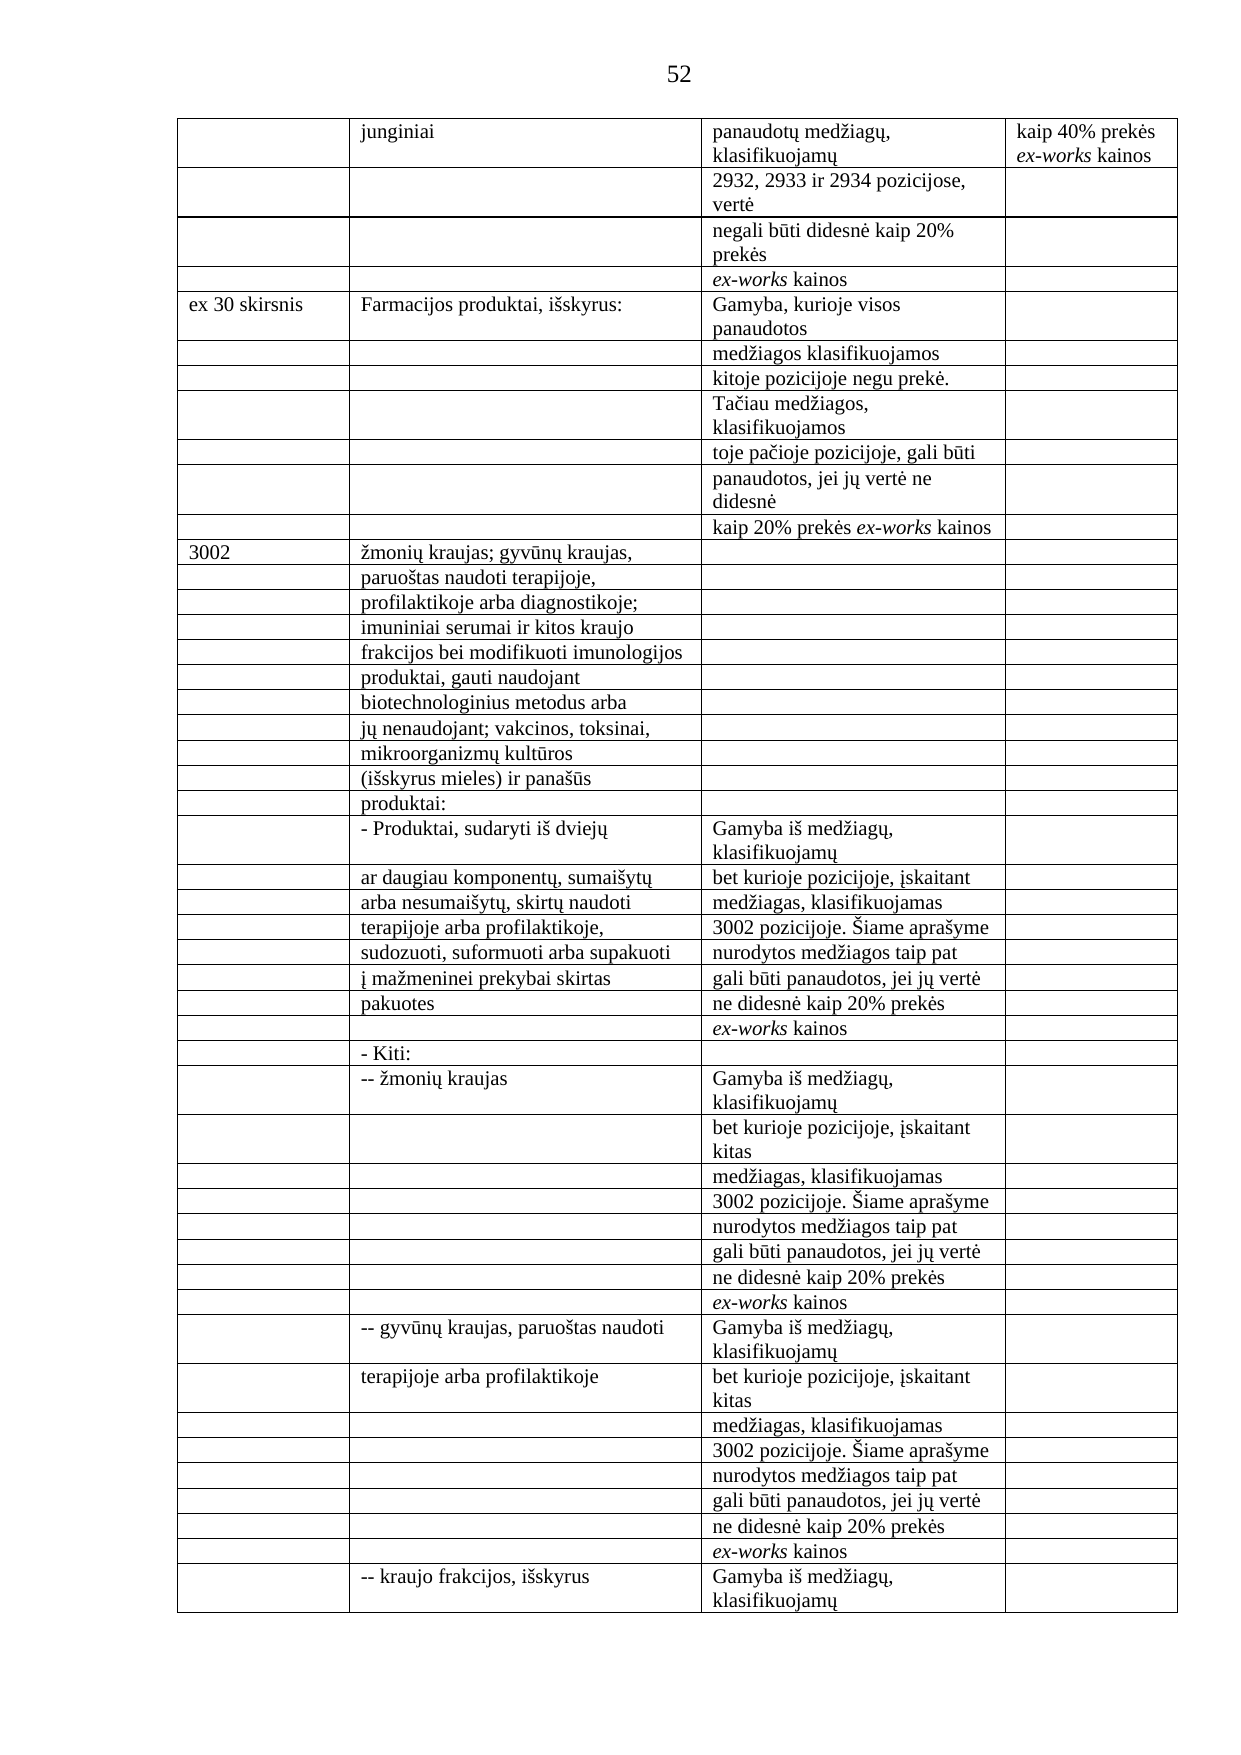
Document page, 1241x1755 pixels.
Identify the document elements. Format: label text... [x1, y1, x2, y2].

table_cell [178, 267, 349, 291]
table_cell [1006, 1364, 1177, 1412]
table_cell Tačiau medžiagos, klasifikuojamos [702, 391, 1005, 439]
table_cell [1006, 1413, 1177, 1437]
table_cell biotechnologinius metodus arba [350, 690, 701, 714]
table_cell [178, 1315, 349, 1363]
table_cell [1006, 267, 1177, 291]
table_cell kitoje pozicijoje negu prekė. [702, 366, 1005, 390]
table_cell [1006, 1066, 1177, 1114]
table_cell [1006, 391, 1177, 439]
table_cell medžiagas, klasifikuojamas [702, 1413, 1005, 1437]
table_cell [1006, 741, 1177, 764]
table_cell profilaktikoje arba diagnostikoje; [350, 590, 701, 614]
table_cell [178, 1463, 349, 1487]
table_cell produktai, gauti naudojant [350, 665, 701, 689]
table_cell [178, 565, 349, 589]
table_cell [350, 1016, 701, 1040]
table_cell [178, 915, 349, 939]
table_cell žmonių kraujas; gyvūnų kraujas, [350, 540, 701, 564]
table_cell [1006, 1214, 1177, 1238]
table_cell sudozuoti, suformuoti arba supakuoti [350, 940, 701, 964]
table_cell [178, 119, 349, 167]
table_cell [1006, 1189, 1177, 1213]
table_cell [178, 791, 349, 815]
table_cell [702, 690, 1005, 714]
table_cell [350, 391, 701, 439]
table_cell [350, 1240, 701, 1263]
table_cell medžiagas, klasifikuojamas [702, 890, 1005, 914]
table_cell [702, 590, 1005, 614]
table_cell [702, 741, 1005, 764]
table_cell [178, 615, 349, 639]
table_cell [1006, 1115, 1177, 1163]
table_cell [1006, 715, 1177, 739]
table_cell [1006, 292, 1177, 340]
table_cell 3002 pozicijoje. Šiame aprašyme [702, 1438, 1005, 1462]
table_cell [178, 515, 349, 539]
table_cell bet kurioje pozicijoje, įskaitant [702, 865, 1005, 889]
table_cell [178, 940, 349, 964]
table_cell [350, 1164, 701, 1188]
table_cell [178, 1240, 349, 1263]
table_cell [1006, 366, 1177, 390]
table_cell -- žmonių kraujas [350, 1066, 701, 1114]
table_cell mikroorganizmų kultūros [350, 741, 701, 764]
table_cell [702, 640, 1005, 664]
table_cell produktai: [350, 791, 701, 815]
table_cell [178, 715, 349, 739]
table_cell [178, 690, 349, 714]
table_cell [178, 1265, 349, 1289]
table_cell [702, 565, 1005, 589]
table_cell [702, 665, 1005, 689]
table_cell Gamyba, kurioje visos panaudotos [702, 292, 1005, 340]
table_cell [178, 465, 349, 513]
table_cell [350, 1290, 701, 1314]
table_cell negali būti didesnė kaip 20% prekės [702, 218, 1005, 266]
table_cell 3002 [178, 540, 349, 564]
table_cell paruoštas naudoti terapijoje, [350, 565, 701, 589]
table_cell [178, 218, 349, 266]
table_cell [178, 341, 349, 365]
table_cell [1006, 665, 1177, 689]
table_cell [350, 168, 701, 216]
table_cell [350, 341, 701, 365]
table_cell [178, 366, 349, 390]
table_cell [178, 640, 349, 664]
table_cell [178, 391, 349, 439]
table_cell [1006, 218, 1177, 266]
table_cell [178, 1539, 349, 1563]
table_cell [1006, 1539, 1177, 1563]
table_cell [1006, 690, 1177, 714]
table_cell [178, 1290, 349, 1314]
table_cell medžiagos klasifikuojamos [702, 341, 1005, 365]
table_cell [178, 1115, 349, 1163]
table_cell [178, 1214, 349, 1238]
table_cell [1006, 1290, 1177, 1314]
table_cell ar daugiau komponentų, sumaišytų [350, 865, 701, 889]
table_cell kaip 40% prekės ex-works kainos [1006, 119, 1177, 167]
table_cell [1006, 766, 1177, 790]
table_cell [1006, 565, 1177, 589]
table_cell [350, 1489, 701, 1512]
table_cell [178, 1514, 349, 1538]
table_cell [178, 1364, 349, 1412]
table_cell bet kurioje pozicijoje, įskaitant kitas [702, 1115, 1005, 1163]
table_cell jų nenaudojant; vakcinos, toksinai, [350, 715, 701, 739]
table_cell [350, 465, 701, 513]
table_cell gali būti panaudotos, jei jų vertė [702, 965, 1005, 989]
table_cell Gamyba iš medžiagų, klasifikuojamų [702, 1564, 1005, 1612]
table_cell - Kiti: [350, 1041, 701, 1065]
table_cell 2932, 2933 ir 2934 pozicijose, vertė [702, 168, 1005, 216]
table_cell [1006, 615, 1177, 639]
table_cell [178, 1564, 349, 1612]
table_cell [1006, 791, 1177, 815]
table_cell [178, 665, 349, 689]
table_cell [1006, 940, 1177, 964]
table_cell į mažmeninei prekybai skirtas [350, 965, 701, 989]
table_cell kaip 20% prekės ex-works kainos [702, 515, 1005, 539]
table_cell Gamyba iš medžiagų, klasifikuojamų [702, 1066, 1005, 1114]
table_cell [178, 1016, 349, 1040]
table_cell frakcijos bei modifikuoti imunologijos [350, 640, 701, 664]
table_cell ne didesnė kaip 20% prekės [702, 1265, 1005, 1289]
table_cell [1006, 915, 1177, 939]
table_cell [1006, 1265, 1177, 1289]
table_cell terapijoje arba profilaktikoje [350, 1364, 701, 1412]
table_cell -- kraujo frakcijos, išskyrus [350, 1564, 701, 1612]
table_cell [178, 741, 349, 764]
table_cell [702, 715, 1005, 739]
table_cell [1006, 515, 1177, 539]
table_cell [1006, 890, 1177, 914]
table_cell Farmacijos produktai, išskyrus: [350, 292, 701, 340]
table_cell [178, 1189, 349, 1213]
table_cell 3002 pozicijoje. Šiame aprašyme [702, 1189, 1005, 1213]
table_cell [1006, 991, 1177, 1014]
table_cell ex-works kainos [702, 1539, 1005, 1563]
table_cell [1006, 1438, 1177, 1462]
table_cell toje pačioje pozicijoje, gali būti [702, 440, 1005, 464]
table_cell -- gyvūnų kraujas, paruoštas naudoti [350, 1315, 701, 1363]
table_cell [1006, 1016, 1177, 1040]
table_cell [1006, 865, 1177, 889]
table_cell panaudotų medžiagų, klasifikuojamų [702, 119, 1005, 167]
table_cell imuniniai serumai ir kitos kraujo [350, 615, 701, 639]
table_cell [178, 1164, 349, 1188]
table_cell [350, 1265, 701, 1289]
table_cell [178, 1066, 349, 1114]
table_cell [702, 615, 1005, 639]
table_cell [1006, 590, 1177, 614]
table_cell ex-works kainos [702, 267, 1005, 291]
table_cell [178, 1438, 349, 1462]
table_cell [350, 1214, 701, 1238]
table_cell medžiagas, klasifikuojamas [702, 1164, 1005, 1188]
table_cell [1006, 1489, 1177, 1512]
table_cell [350, 515, 701, 539]
table_cell [350, 1115, 701, 1163]
table_cell [350, 440, 701, 464]
table_cell [1006, 341, 1177, 365]
table_cell [702, 791, 1005, 815]
table_cell [1006, 1041, 1177, 1065]
table_cell [350, 1413, 701, 1437]
table_cell [178, 816, 349, 864]
table_cell nurodytos medžiagos taip pat [702, 1214, 1005, 1238]
table_cell [1006, 816, 1177, 864]
table_cell [178, 991, 349, 1014]
table_cell [178, 1489, 349, 1512]
table_cell bet kurioje pozicijoje, įskaitant kitas [702, 1364, 1005, 1412]
table_cell [350, 267, 701, 291]
table_cell [350, 1438, 701, 1462]
table_cell gali būti panaudotos, jei jų vertė [702, 1240, 1005, 1263]
table_cell [350, 1463, 701, 1487]
table_cell ne didesnė kaip 20% prekės [702, 991, 1005, 1014]
table_cell [350, 218, 701, 266]
table_cell [1006, 1315, 1177, 1363]
table_cell [1006, 1564, 1177, 1612]
table_cell junginiai [350, 119, 701, 167]
table_cell [178, 1413, 349, 1437]
table_cell [178, 865, 349, 889]
table_cell Gamyba iš medžiagų, klasifikuojamų [702, 1315, 1005, 1363]
table_cell [1006, 1164, 1177, 1188]
table_cell [1006, 168, 1177, 216]
table_cell [178, 965, 349, 989]
table_cell Gamyba iš medžiagų, klasifikuojamų [702, 816, 1005, 864]
table_cell [1006, 540, 1177, 564]
table_cell - Produktai, sudaryti iš dviejų [350, 816, 701, 864]
table_cell gali būti panaudotos, jei jų vertė [702, 1489, 1005, 1512]
table_cell ne didesnė kaip 20% prekės [702, 1514, 1005, 1538]
table_cell terapijoje arba profilaktikoje, [350, 915, 701, 939]
table_cell [350, 1539, 701, 1563]
table_cell ex-works kainos [702, 1016, 1005, 1040]
table_cell [178, 168, 349, 216]
table_cell [702, 1041, 1005, 1065]
table_cell pakuotes [350, 991, 701, 1014]
table_cell [1006, 1240, 1177, 1263]
table_cell [178, 766, 349, 790]
table_cell [178, 440, 349, 464]
table_cell [178, 590, 349, 614]
table_cell panaudotos, jei jų vertė ne didesnė [702, 465, 1005, 513]
table_cell [350, 1514, 701, 1538]
table_cell [178, 890, 349, 914]
table_cell nurodytos medžiagos taip pat [702, 940, 1005, 964]
table_cell (išskyrus mieles) ir panašūs [350, 766, 701, 790]
table_cell arba nesumaišytų, skirtų naudoti [350, 890, 701, 914]
table_cell [702, 540, 1005, 564]
table_cell [350, 366, 701, 390]
table_cell nurodytos medžiagos taip pat [702, 1463, 1005, 1487]
table_cell 3002 pozicijoje. Šiame aprašyme [702, 915, 1005, 939]
table_cell [1006, 965, 1177, 989]
table_cell [1006, 640, 1177, 664]
table_cell [178, 1041, 349, 1065]
table_cell [1006, 1463, 1177, 1487]
table_cell [702, 766, 1005, 790]
table_cell [1006, 440, 1177, 464]
table_cell [1006, 1514, 1177, 1538]
table_cell ex-works kainos [702, 1290, 1005, 1314]
table_cell [350, 1189, 701, 1213]
table_cell ex 30 skirsnis [178, 292, 349, 340]
table_cell [1006, 465, 1177, 513]
